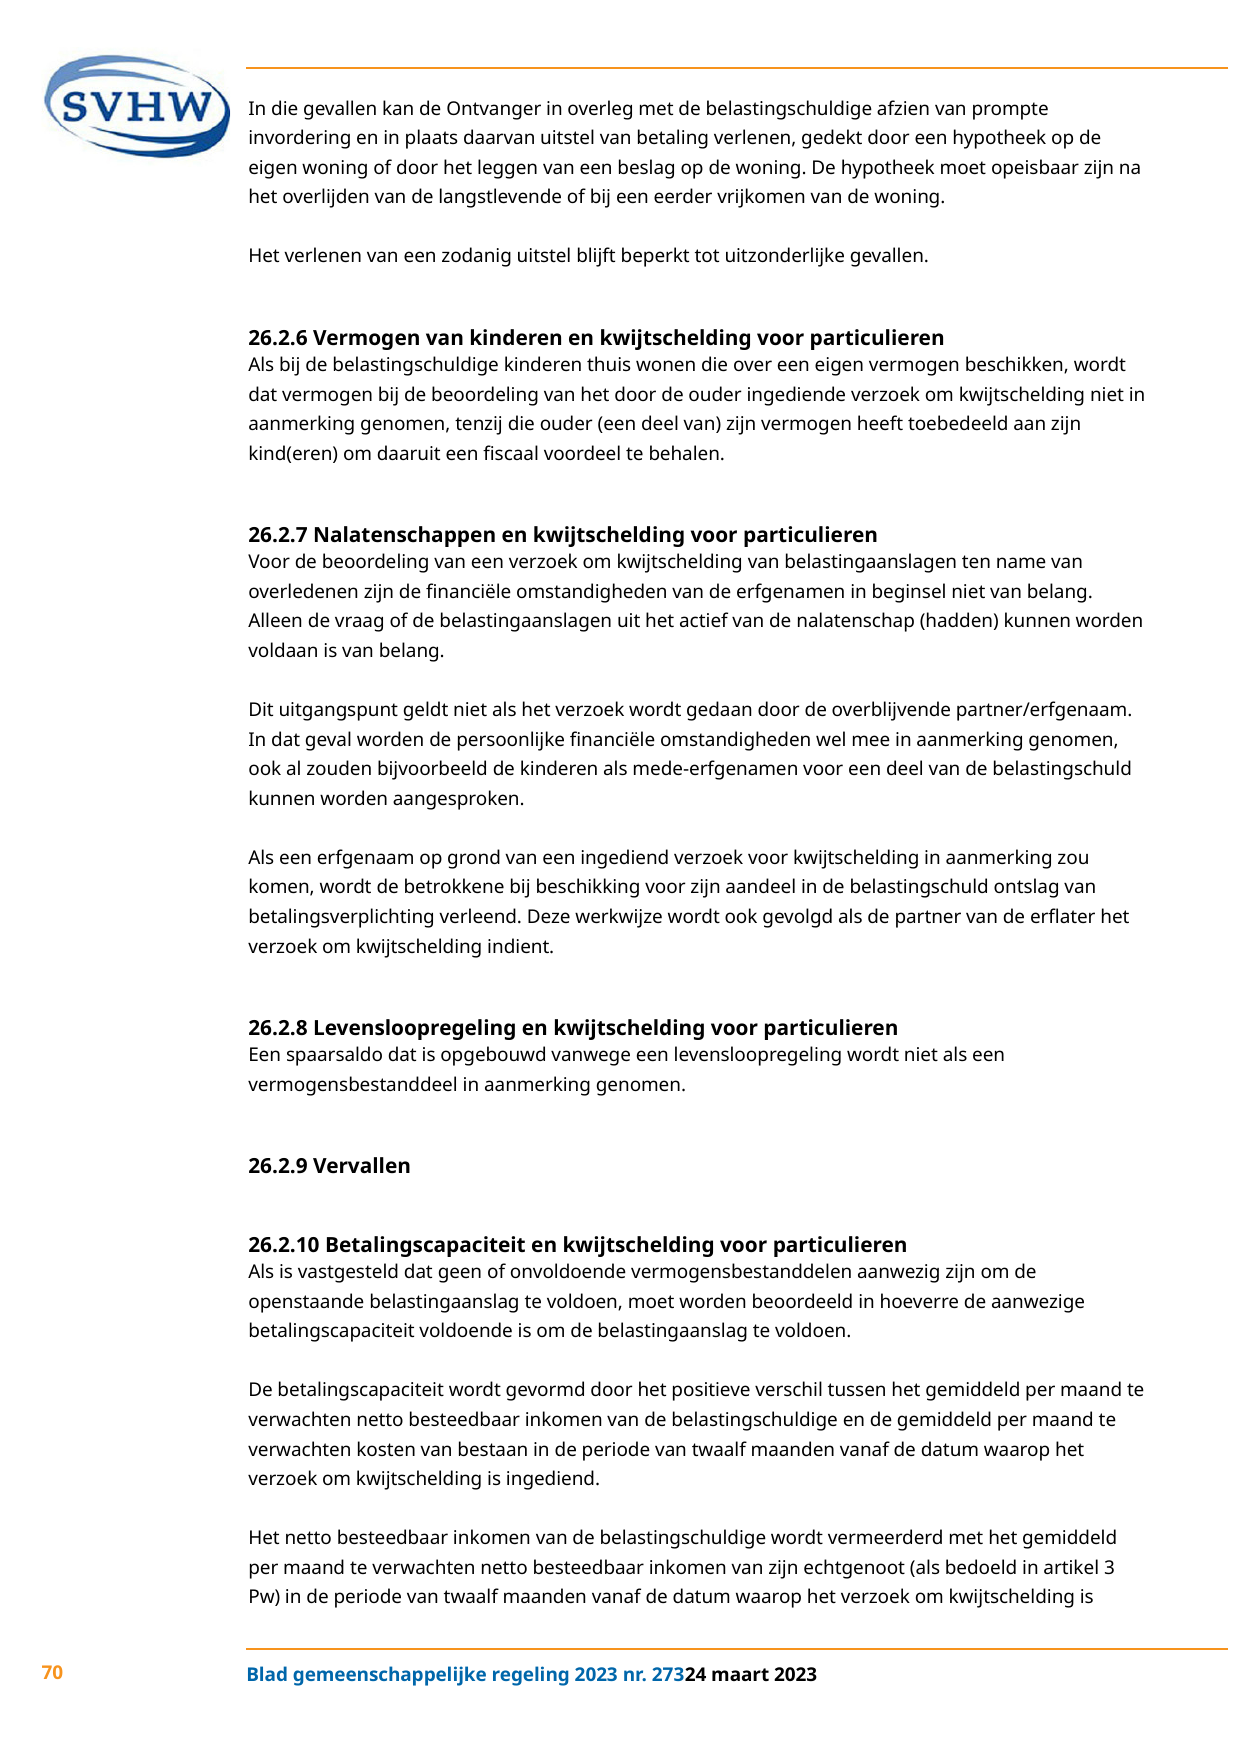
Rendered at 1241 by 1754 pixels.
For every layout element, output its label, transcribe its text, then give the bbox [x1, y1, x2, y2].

text Als een erfgenaam op grond van een ingediend verzoek voor kwijtschelding in aanmerking zou komen, wordt de betrokkene bij beschikking voor zijn aandeel in de belastingschuld ontslag van betalingsverplichting verleend. Deze werkwijze wordt ook gevolgd als de partner van de erflater het verzoek om kwijtschelding indient. [248, 844, 1152, 959]
text 26.2.10 Betalingscapaciteit en kwijtschelding voor particulieren [248, 1230, 1152, 1258]
text Het netto besteedbaar inkomen van de belastingschuldige wordt vermeerderd met het gemiddeld per maand te verwachten netto besteedbaar inkomen van zijn echtgenoot (als bedoeld in artikel 3 Pw) in de periode van twaalf maanden vanaf de datum waarop het verzoek om kwijtschelding is [248, 1524, 1152, 1609]
text 26.2.8 Levensloopregeling en kwijtschelding voor particulieren [248, 1013, 1152, 1041]
text De betalingscapaciteit wordt gevormd door het positieve verschil tussen het gemiddeld per maand te verwachten netto besteedbaar inkomen van de belastingschuldige en de gemiddeld per maand te verwachten kosten van bestaan in de periode van twaalf maanden vanaf de datum waarop het verzoek om kwijtschelding is ingediend. [248, 1377, 1152, 1491]
text Voor de beoordeling van een verzoek om kwijtschelding van belastingaanslagen ten name van overledenen zijn de financiële omstandigheden van de erfgenamen in beginsel niet van belang. Alleen de vraag of de belastingaanslagen uit het actief van de nalatenschap (hadden) kunnen worden voldaan is van belang. [248, 548, 1152, 663]
text Als bij de belastingschuldige kinderen thuis wonen die over een eigen vermogen beschikken, wordt dat vermogen bij de beoordeling van het door de ouder ingediende verzoek om kwijtschelding niet in aanmerking genomen, tenzij die ouder (een deel van) zijn vermogen heeft toebedeeld aan zijn kind(eren) om daaruit een fiscaal voordeel te behalen. [248, 351, 1152, 466]
text Als is vastgesteld dat geen of onvoldoende vermogensbestanddelen aanwezig zijn om de openstaande belastingaanslag te voldoen, moet worden beoordeeld in hoeverre de aanwezige betalingscapaciteit voldoende is om de belastingaanslag te voldoen. [248, 1258, 1152, 1343]
text In die gevallen kan de Ontvanger in overleg met de belastingschuldige afzien van prompte invordering en in plaats daarvan uitstel van betaling verlenen, gedekt door een hypotheek op de eigen woning of door het leggen van een beslag op de woning. De hypotheek moet opeisbaar zijn na het overlijden van de langstlevende of bij een eerder vrijkomen van de woning. [248, 95, 1152, 209]
text Dit uitgangspunt geldt niet als het verzoek wordt gedaan door de overblijvende partner/erfgenaam. In dat geval worden de persoonlijke financiële omstandigheden wel mee in aanmerking genomen, ook al zouden bijvoorbeeld de kinderen als mede-erfgenamen voor een deel van de belastingschuld kunnen worden aangesproken. [248, 696, 1152, 811]
text 26.2.7 Nalatenschappen en kwijtschelding voor particulieren [248, 520, 1152, 548]
text 26.2.6 Vermogen van kinderen en kwijtschelding voor particulieren [248, 323, 1152, 351]
text Een spaarsaldo dat is opgebouwd vanwege een levensloopregeling wordt niet als een vermogensbestanddeel in aanmerking genomen. [248, 1041, 1152, 1097]
picture [41, 47, 231, 172]
text Het verlenen van een zodanig uitstel blijft beperkt tot uitzonderlijke gevallen. [248, 243, 1152, 268]
text 26.2.9 Vervallen [248, 1151, 1152, 1179]
